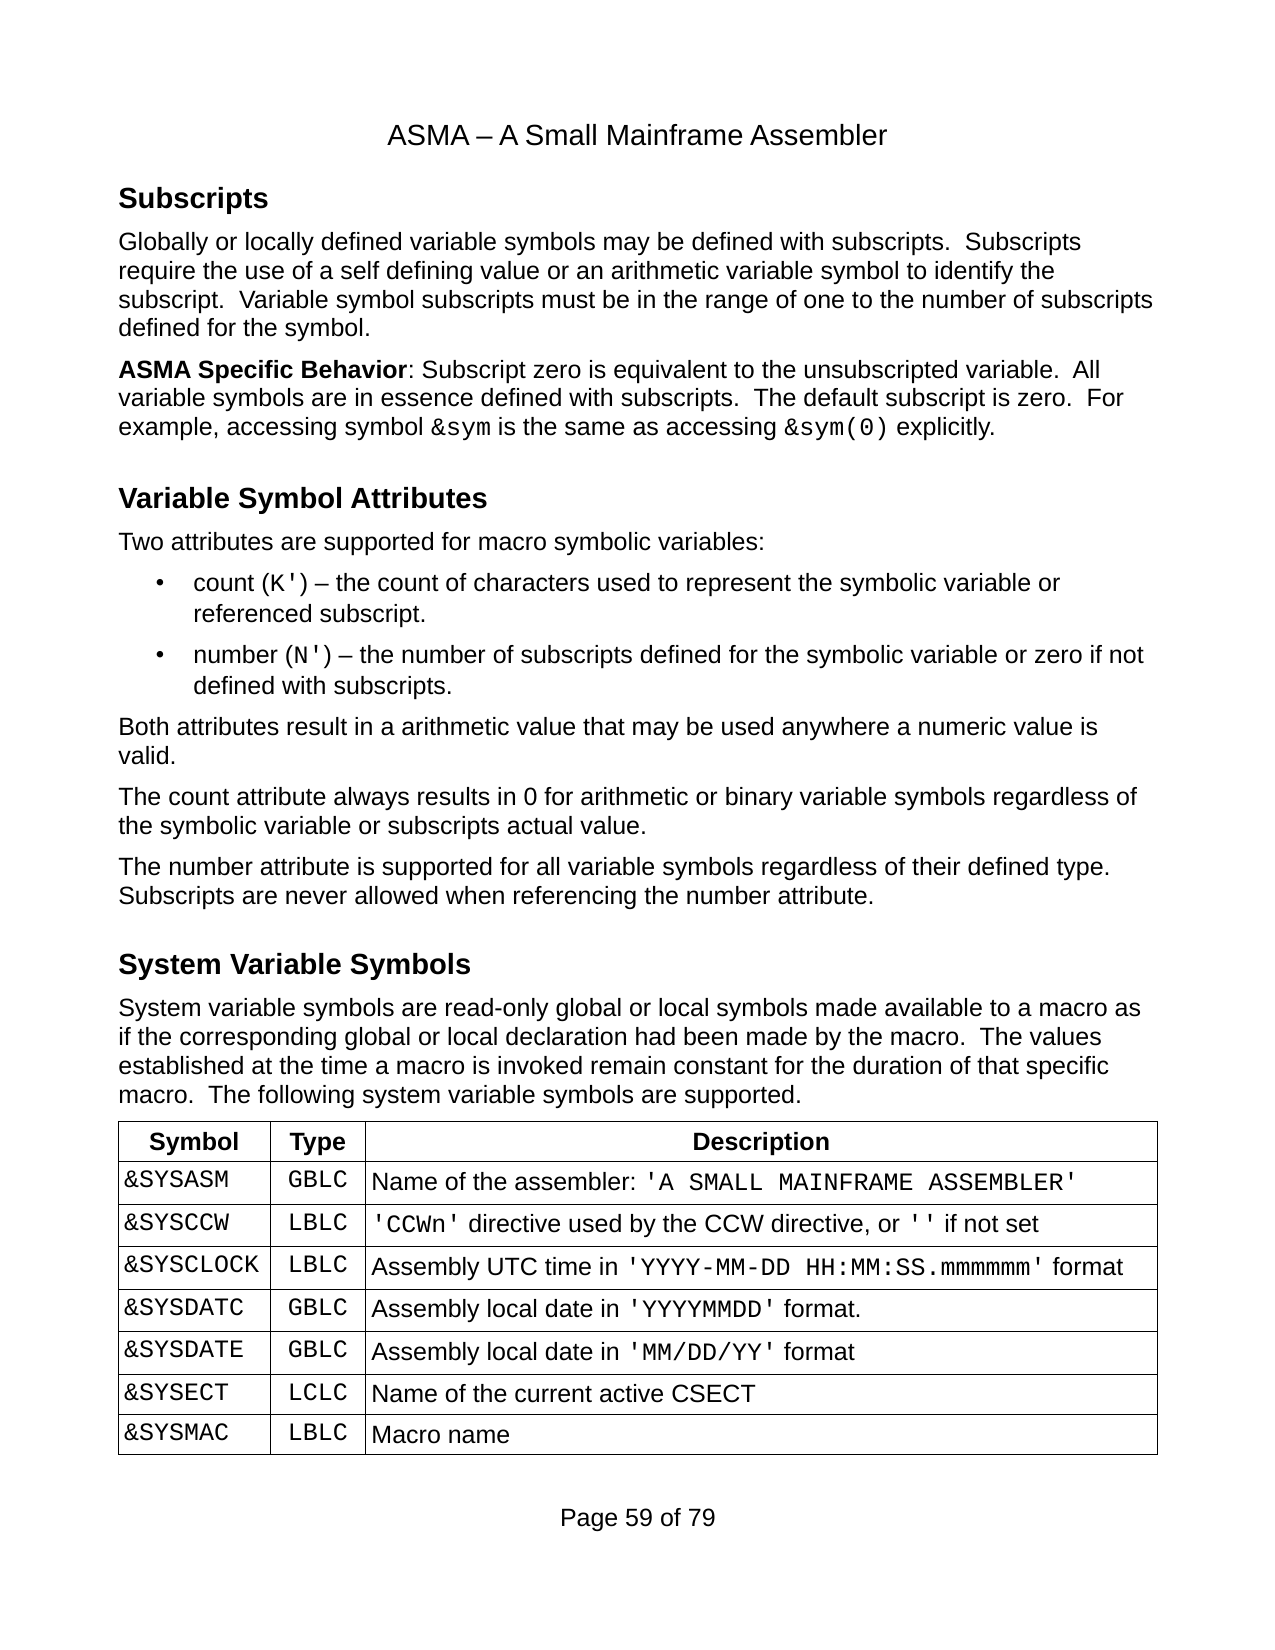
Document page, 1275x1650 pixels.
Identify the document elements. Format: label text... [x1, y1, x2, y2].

list number (N') – the number of subscripts defined for the symbolic variable or zero if not defined with subscripts. [156, 640, 1157, 700]
text The number attribute is supported for all variable symbols regardless of their defined type. Subscripts are never allowed when referencing the number attribute. [118, 852, 1157, 910]
subtitle Variable Symbol Attributes [118, 481, 1157, 514]
table_cell LCLC [271, 1375, 365, 1414]
subtitle System Variable Symbols [118, 947, 1157, 981]
text The count attribute always results in 0 for arithmetic or binary variable symbols regardless of the symbolic variable or subscripts actual value. [118, 782, 1157, 840]
subtitle Subscripts [118, 181, 1157, 215]
table_cell &SYSDATE [119, 1332, 270, 1374]
table_cell LBLC [271, 1415, 365, 1454]
table_cell &SYSASM [119, 1162, 270, 1204]
text System variable symbols are read-only global or local symbols made available to a macro as if the corresponding global or local declaration had been made by the macro. The values established at the time a macro is invoked remain constant for the duration of that specific macro. The following system variable symbols are supported. [118, 993, 1157, 1108]
table_cell &SYSECT [119, 1375, 270, 1414]
table_header Symbol [119, 1122, 270, 1161]
text Both attributes result in a arithmetic value that may be used anywhere a numeric value is valid. [118, 712, 1157, 770]
table_cell &SYSMAC [119, 1415, 270, 1454]
table_cell GBLC [271, 1162, 365, 1204]
table_header Description [366, 1122, 1157, 1161]
text Globally or locally defined variable symbols may be defined with subscripts. Subscripts require the use of a self defining value or an arithmetic variable symbol to identify the subscript. Variable symbol subscripts must be in the range of one to the number of subscripts defined for the symbol. [118, 227, 1157, 342]
table_cell GBLC [271, 1290, 365, 1331]
table_cell Name of the current active CSECT [366, 1375, 1157, 1414]
table_cell Assembly local date in 'YYYYMMDD' format. [366, 1290, 1157, 1331]
text ASMA Specific Behavior: Subscript zero is equivalent to the unsubscripted variable. All variable symbols are in essence defined with subscripts. The default subscript is zero. For example, accessing symbol &sym is the same as accessing &sym(0) explicitly. [118, 355, 1157, 443]
table_cell GBLC [271, 1332, 365, 1374]
table_cell LBLC [271, 1247, 365, 1289]
table_cell Assembly local date in 'MM/DD/YY' format [366, 1332, 1157, 1374]
table_cell 'CCWn' directive used by the CCW directive, or '' if not set [366, 1205, 1157, 1246]
table_cell &SYSCLOCK [119, 1247, 270, 1289]
table_cell Assembly UTC time in 'YYYY-MM-DD HH:MM:SS.mmmmmm' format [366, 1247, 1157, 1289]
table_cell &SYSDATC [119, 1290, 270, 1331]
table_header Type [271, 1122, 365, 1161]
table_cell LBLC [271, 1205, 365, 1246]
table_cell Macro name [366, 1415, 1157, 1454]
text Two attributes are supported for macro symbolic variables: [118, 527, 1157, 555]
table_cell Name of the assembler: 'A SMALL MAINFRAME ASSEMBLER' [366, 1162, 1157, 1204]
table_cell &SYSCCW [119, 1205, 270, 1246]
list count (K') – the count of characters used to represent the symbolic variable or referenced subscript. [156, 568, 1157, 628]
